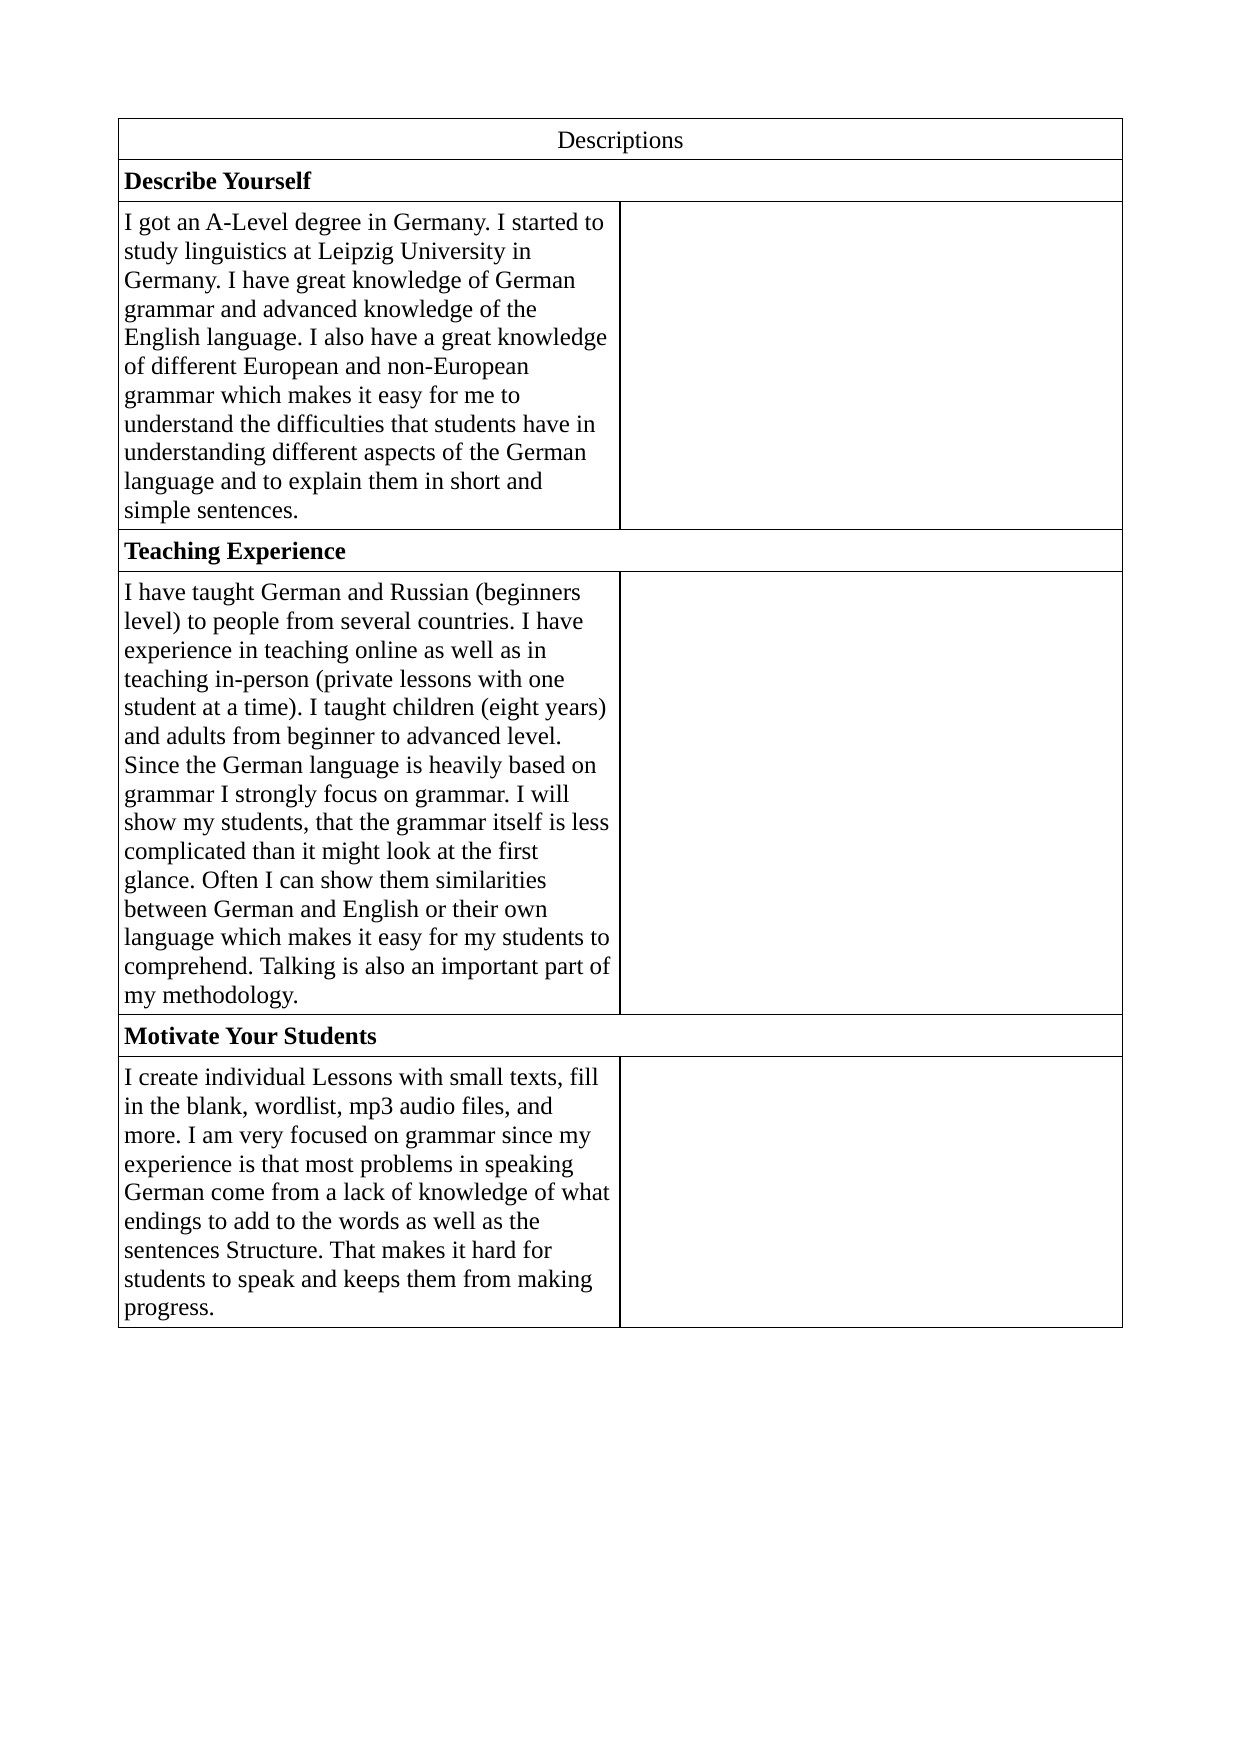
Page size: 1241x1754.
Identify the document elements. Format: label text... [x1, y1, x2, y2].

table_cell [621, 202, 1122, 529]
table_cell [621, 572, 1122, 1014]
table_cell Teaching Experience [119, 530, 1122, 571]
table_cell I have taught German and Russian (beginners level) to people from several countries. I have experience in teaching online as well as in teaching in-person (private lessons with one student at a time). I taught children (eight years) and adults from beginner to advanced level. Since the German language is heavily based on grammar I strongly focus on grammar. I will show my students, that the grammar itself is less complicated than it might look at the first glance. Often I can show them similarities between German and English or their own language which makes it easy for my students to comprehend. Talking is also an important part of my methodology. [119, 572, 619, 1014]
table_cell [621, 1057, 1122, 1327]
table_cell Describe Yourself [119, 160, 1122, 201]
table_cell I create individual Lessons with small texts, fill in the blank, wordlist, mp3 audio files, and more. I am very focused on grammar since my experience is that most problems in speaking German come from a lack of knowledge of what endings to add to the words as well as the sentences Structure. That makes it hard for students to speak and keeps them from making progress. [119, 1057, 619, 1327]
table_header Descriptions [119, 119, 1122, 159]
table_cell I got an A-Level degree in Germany. I started to study linguistics at Leipzig University in Germany. I have great knowledge of German grammar and advanced knowledge of the English language. I also have a great knowledge of different European and non-European grammar which makes it easy for me to understand the difficulties that students have in understanding different aspects of the German language and to explain them in short and simple sentences. [119, 202, 619, 529]
table_cell Motivate Your Students [119, 1015, 1122, 1056]
